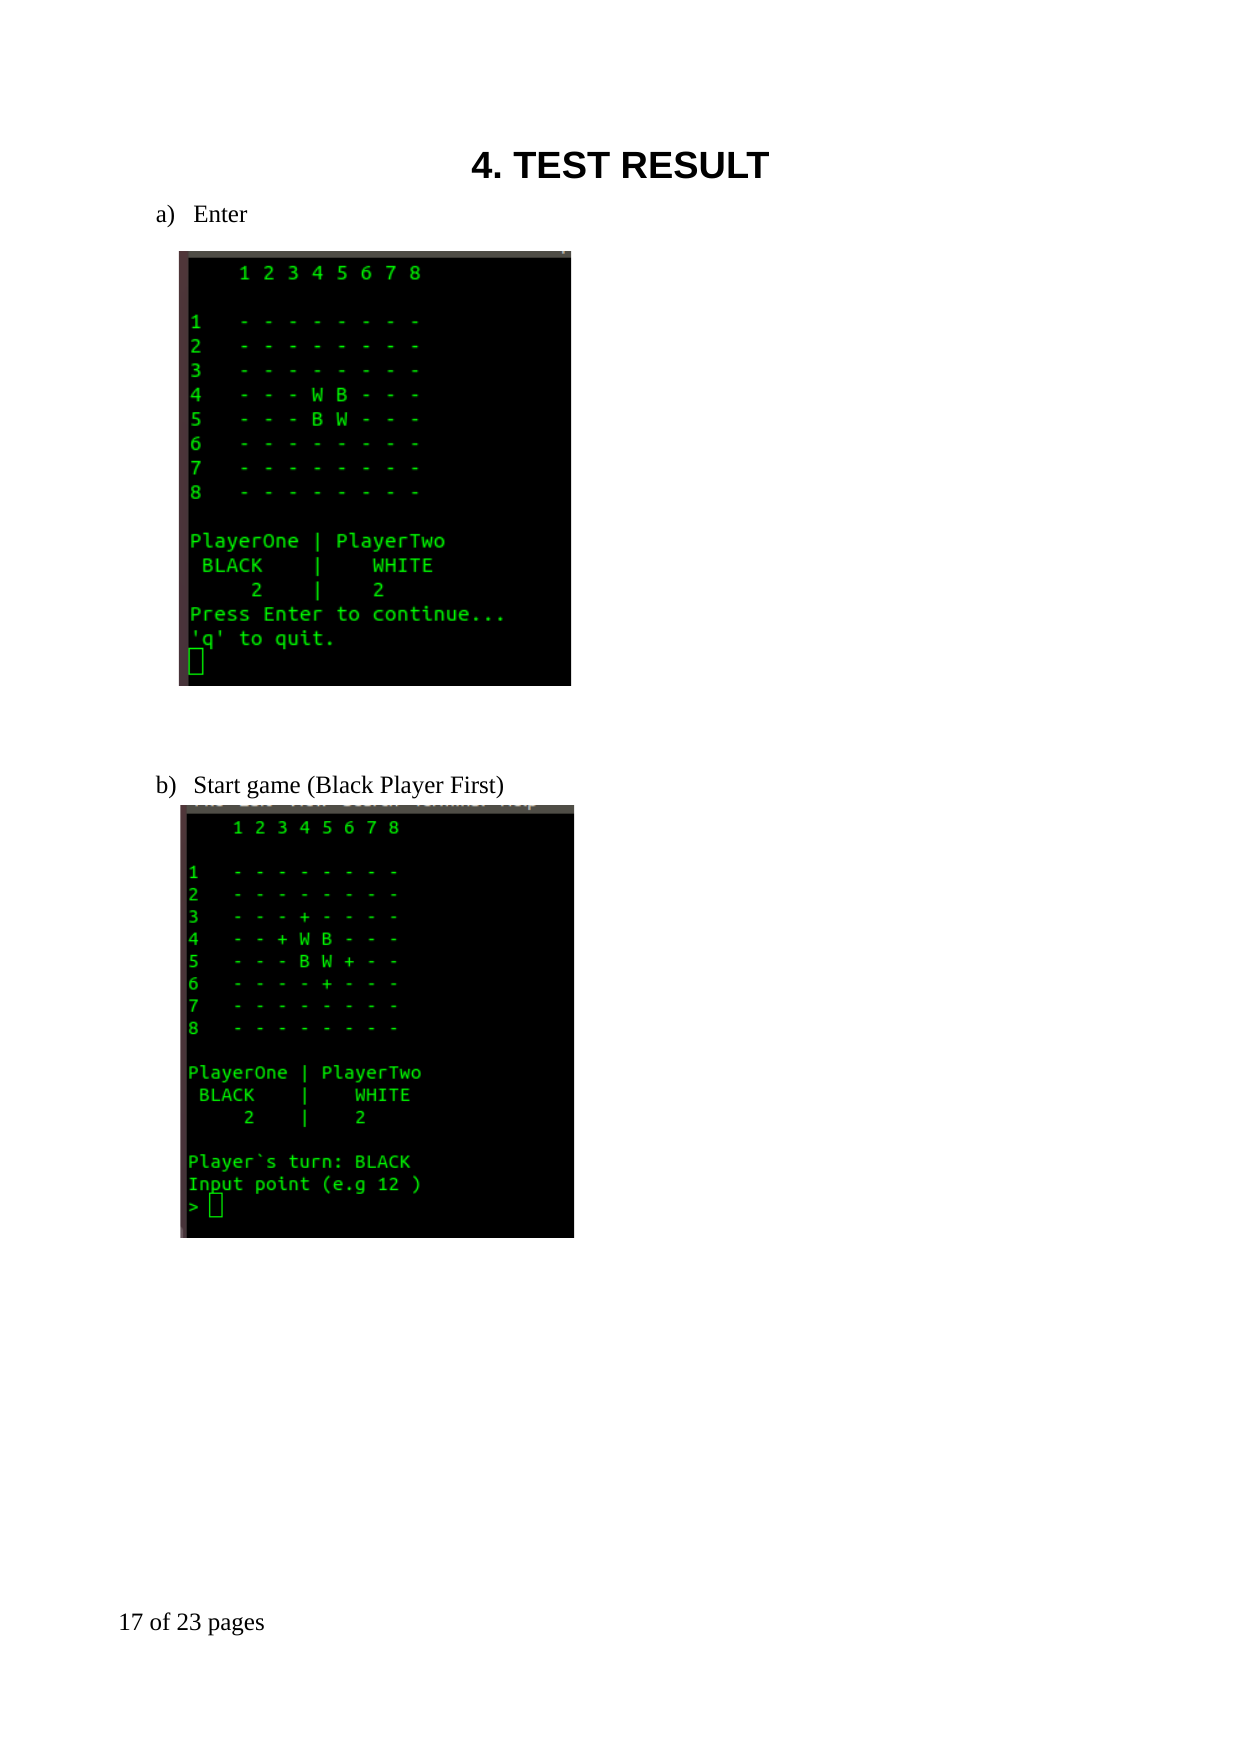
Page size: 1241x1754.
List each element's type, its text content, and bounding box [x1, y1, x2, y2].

picture [178, 251, 221, 686]
list Enter [156, 199, 1122, 228]
list Start game (Black Player First) [156, 771, 1122, 799]
subtitle 4. TEST RESULT [118, 143, 1122, 187]
picture [180, 805, 226, 1238]
